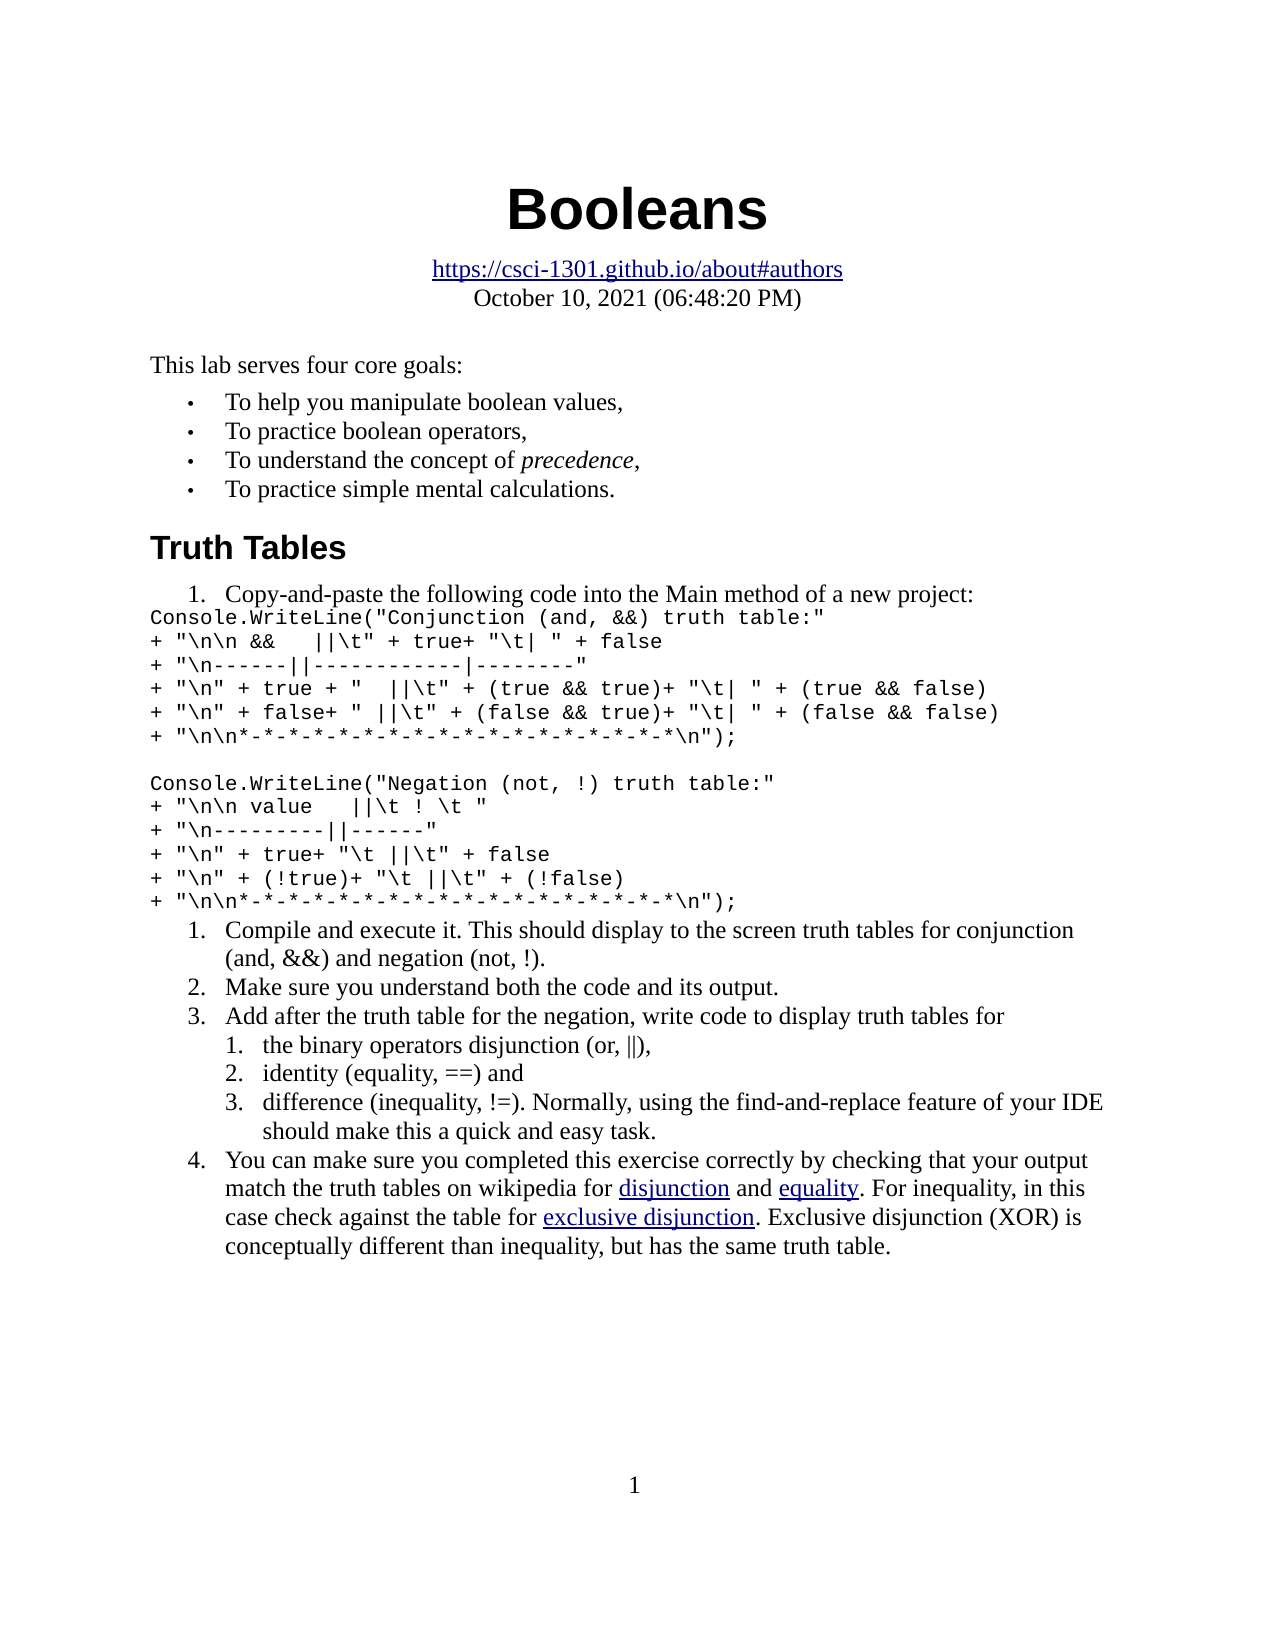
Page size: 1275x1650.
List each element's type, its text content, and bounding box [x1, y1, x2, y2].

list the binary operators disjunction (or, ||), [225, 1030, 1125, 1058]
list Make sure you understand both the code and its output. [187, 972, 1125, 1001]
text Console.WriteLine("Conjunction (and, &&) truth table:" [150, 607, 1125, 631]
list identity (equality, ==) and [225, 1058, 1125, 1087]
text + "\n" + (!true)+ "\t ||\t" + (!false) [150, 867, 1125, 891]
list difference (inequality, !=). Normally, using the find-and-replace feature of your IDE should make this a quick and easy task. [225, 1087, 1125, 1145]
text + "\n\n*-*-*-*-*-*-*-*-*-*-*-*-*-*-*-*-*-*\n"); [150, 726, 1125, 749]
text + "\n" + false+ " ||\t" + (false && true)+ "\t| " + (false && false) [150, 702, 1125, 726]
title Booleans [150, 175, 1125, 242]
text + "\n" + true + " ||\t" + (true && true)+ "\t| " + (true && false) [150, 678, 1125, 702]
list To practice simple mental calculations. [187, 474, 1125, 502]
text https://csci-1301.github.io/about#authors [150, 254, 1125, 283]
text This lab serves four core goals: [150, 350, 1125, 378]
list To help you manipulate boolean values, [187, 387, 1125, 416]
list Compile and execute it. This should display to the screen truth tables for conjunction (and, &&) and negation (not, !). [187, 915, 1125, 972]
text + "\n\n && ||\t" + true+ "\t| " + false [150, 631, 1125, 655]
text + "\n\n*-*-*-*-*-*-*-*-*-*-*-*-*-*-*-*-*-*\n"); [150, 891, 1125, 915]
list Add after the truth table for the negation, write code to display truth tables for [187, 1001, 1125, 1030]
list You can make sure you completed this exercise correctly by checking that your output match the truth tables on wikipedia for disjunction and equality. For inequality, in this case check against the table for exclusive disjunction. Exclusive disjunction (XOR) is conceptually different than inequality, but has the same truth table. [187, 1145, 1125, 1260]
subtitle Truth Tables [150, 527, 1125, 566]
text + "\n\n value ||\t ! \t " [150, 797, 1125, 820]
text October 10, 2021 (06:48:20 PM) [150, 283, 1125, 312]
text + "\n---------||------" [150, 820, 1125, 844]
list To practice boolean operators, [187, 416, 1125, 445]
text Console.WriteLine("Negation (not, !) truth table:" [150, 773, 1125, 797]
text + "\n" + true+ "\t ||\t" + false [150, 844, 1125, 867]
text + "\n------||------------|--------" [150, 655, 1125, 678]
list To understand the concept of precedence, [187, 445, 1125, 474]
list Copy-and-paste the following code into the Main method of a new project: [187, 579, 1125, 607]
